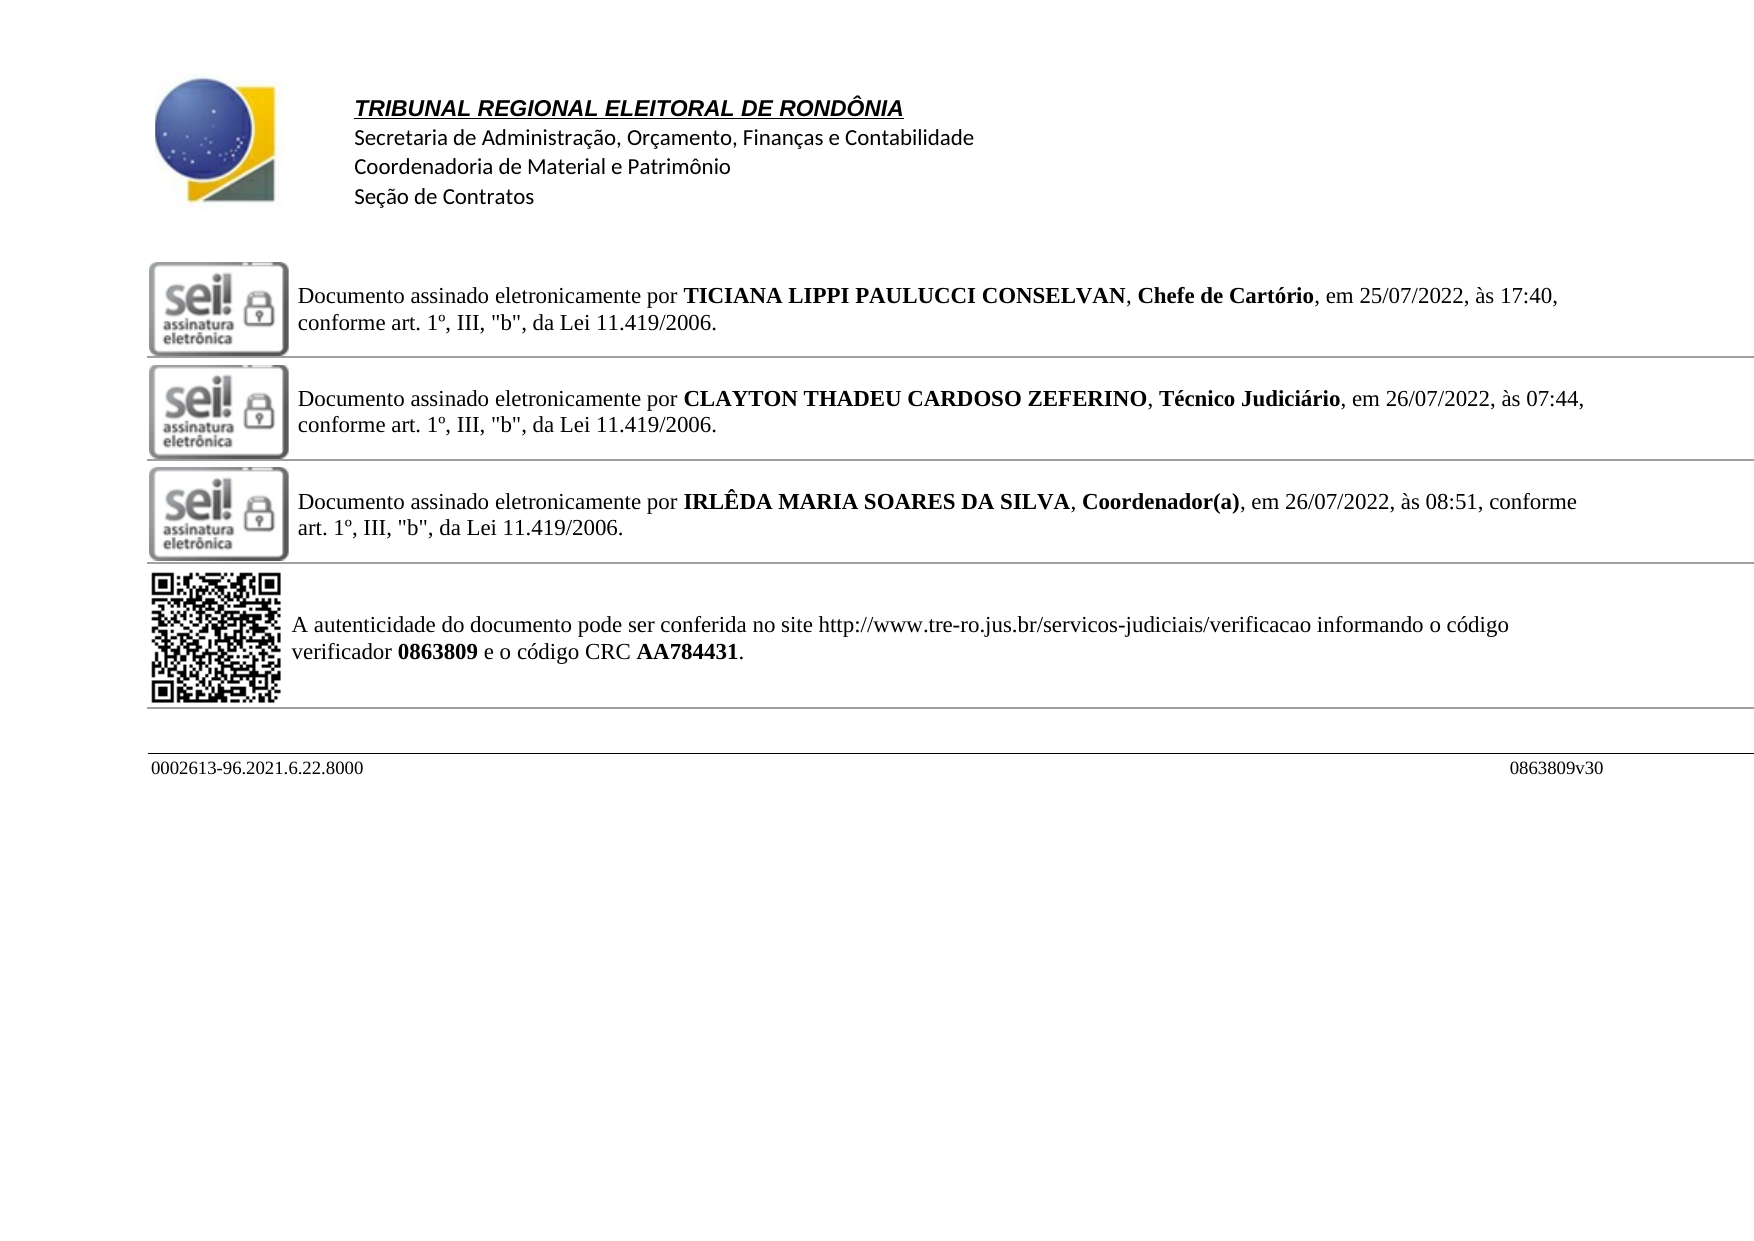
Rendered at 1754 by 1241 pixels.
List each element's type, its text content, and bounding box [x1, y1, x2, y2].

table_header 0863809v30 [877, 754, 1606, 782]
table_header A autenticidade do documento pode ser conferida no site http://www.tre-ro.jus.br/servicos-judiciais/verificacao informando o código verificador 0863809 e o código CRC AA784431. [290, 569, 1606, 707]
table_header [148, 569, 290, 707]
table_header 0002613-96.2021.6.22.8000 [148, 754, 877, 782]
table_header [148, 364, 296, 459]
table_header Documento assinado eletronicamente por IRLÊDA MARIA SOARES DA SILVA, Coordenador(a), em 26/07/2022, às 08:51, conforme art. 1º, III, "b", da Lei 11.419/2006. [296, 466, 1606, 562]
table_header [148, 466, 296, 562]
table_header Documento assinado eletronicamente por TICIANA LIPPI PAULUCCI CONSELVAN, Chefe de Cartório, em 25/07/2022, às 17:40, conforme art. 1º, III, "b", da Lei 11.419/2006. [296, 261, 1606, 356]
table_header [148, 261, 296, 356]
table_header Documento assinado eletronicamente por CLAYTON THADEU CARDOSO ZEFERINO, Técnico Judiciário, em 26/07/2022, às 07:44, conforme art. 1º, III, "b", da Lei 11.419/2006. [296, 364, 1606, 459]
